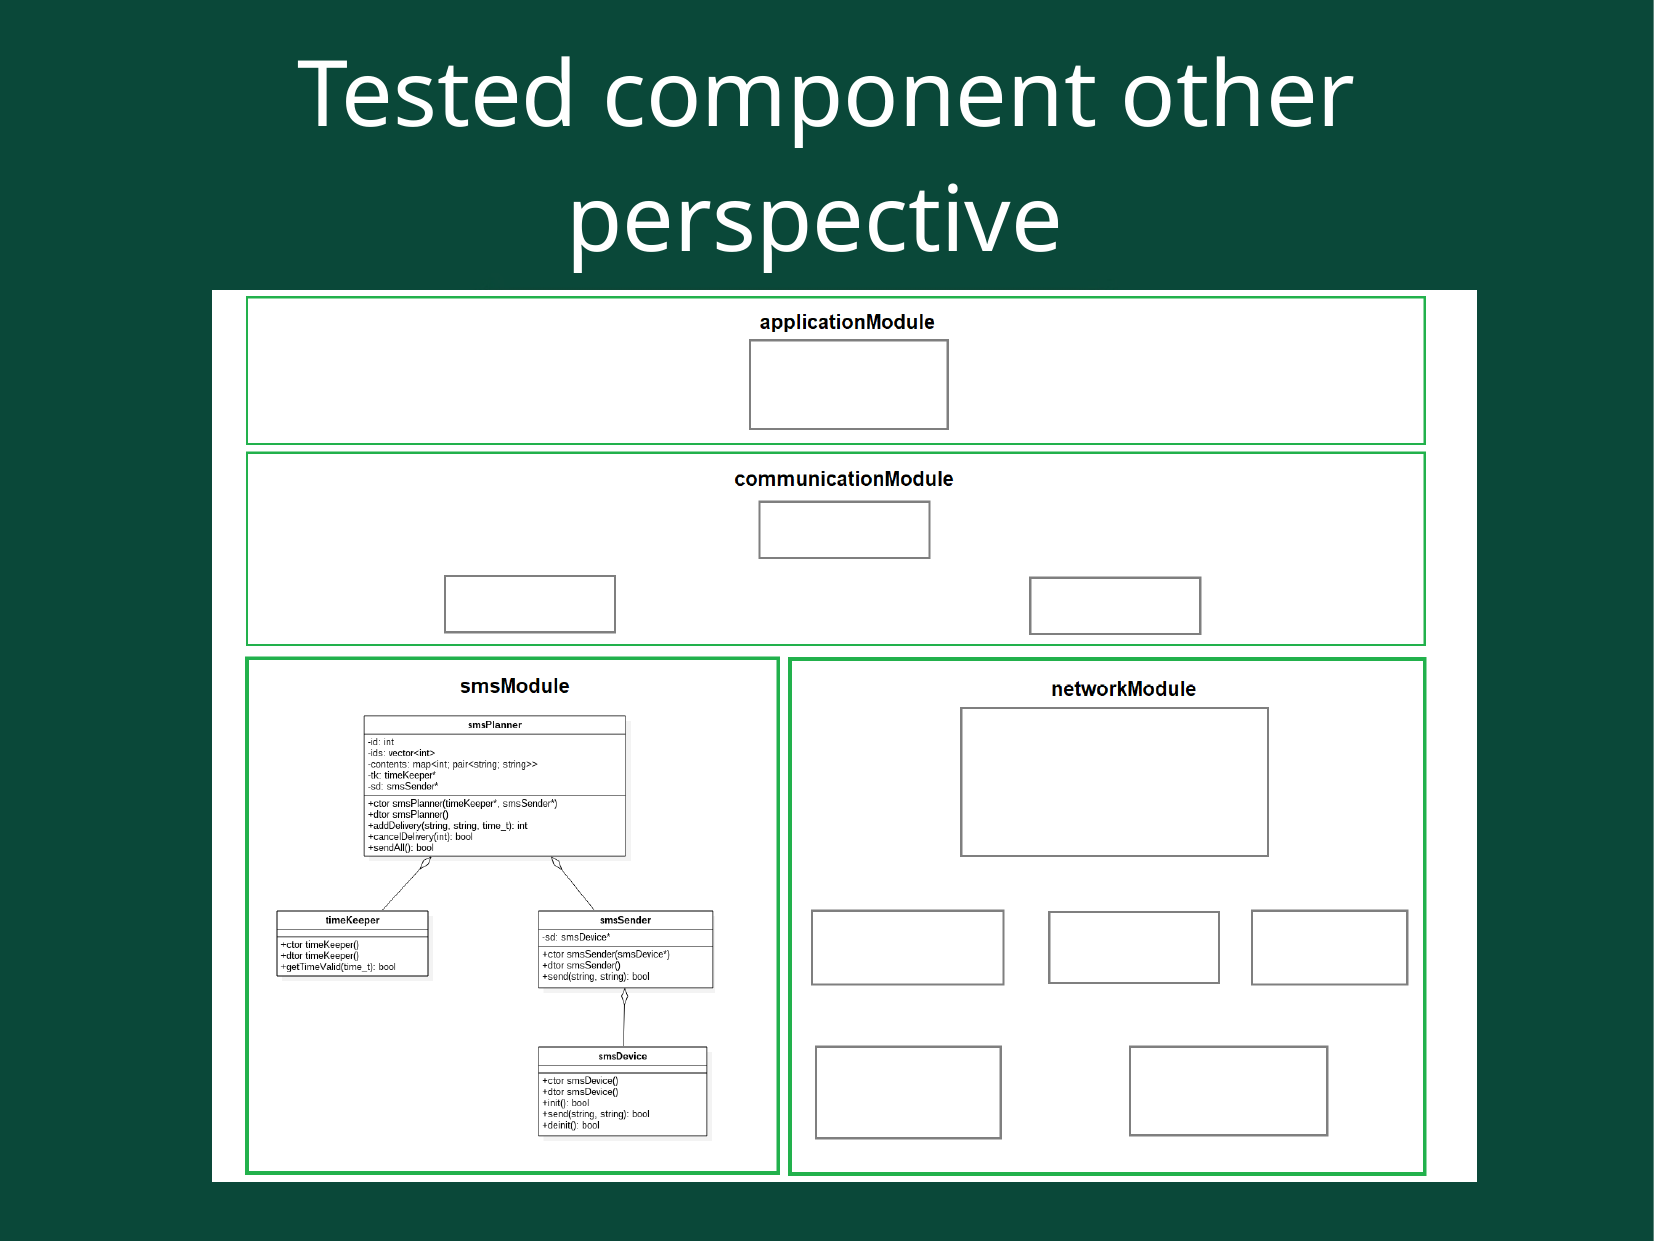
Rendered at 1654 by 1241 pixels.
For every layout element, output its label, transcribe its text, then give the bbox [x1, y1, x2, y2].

picture [0, 0, 1654, 1241]
title Tested component other perspective [82, 23, 1571, 283]
